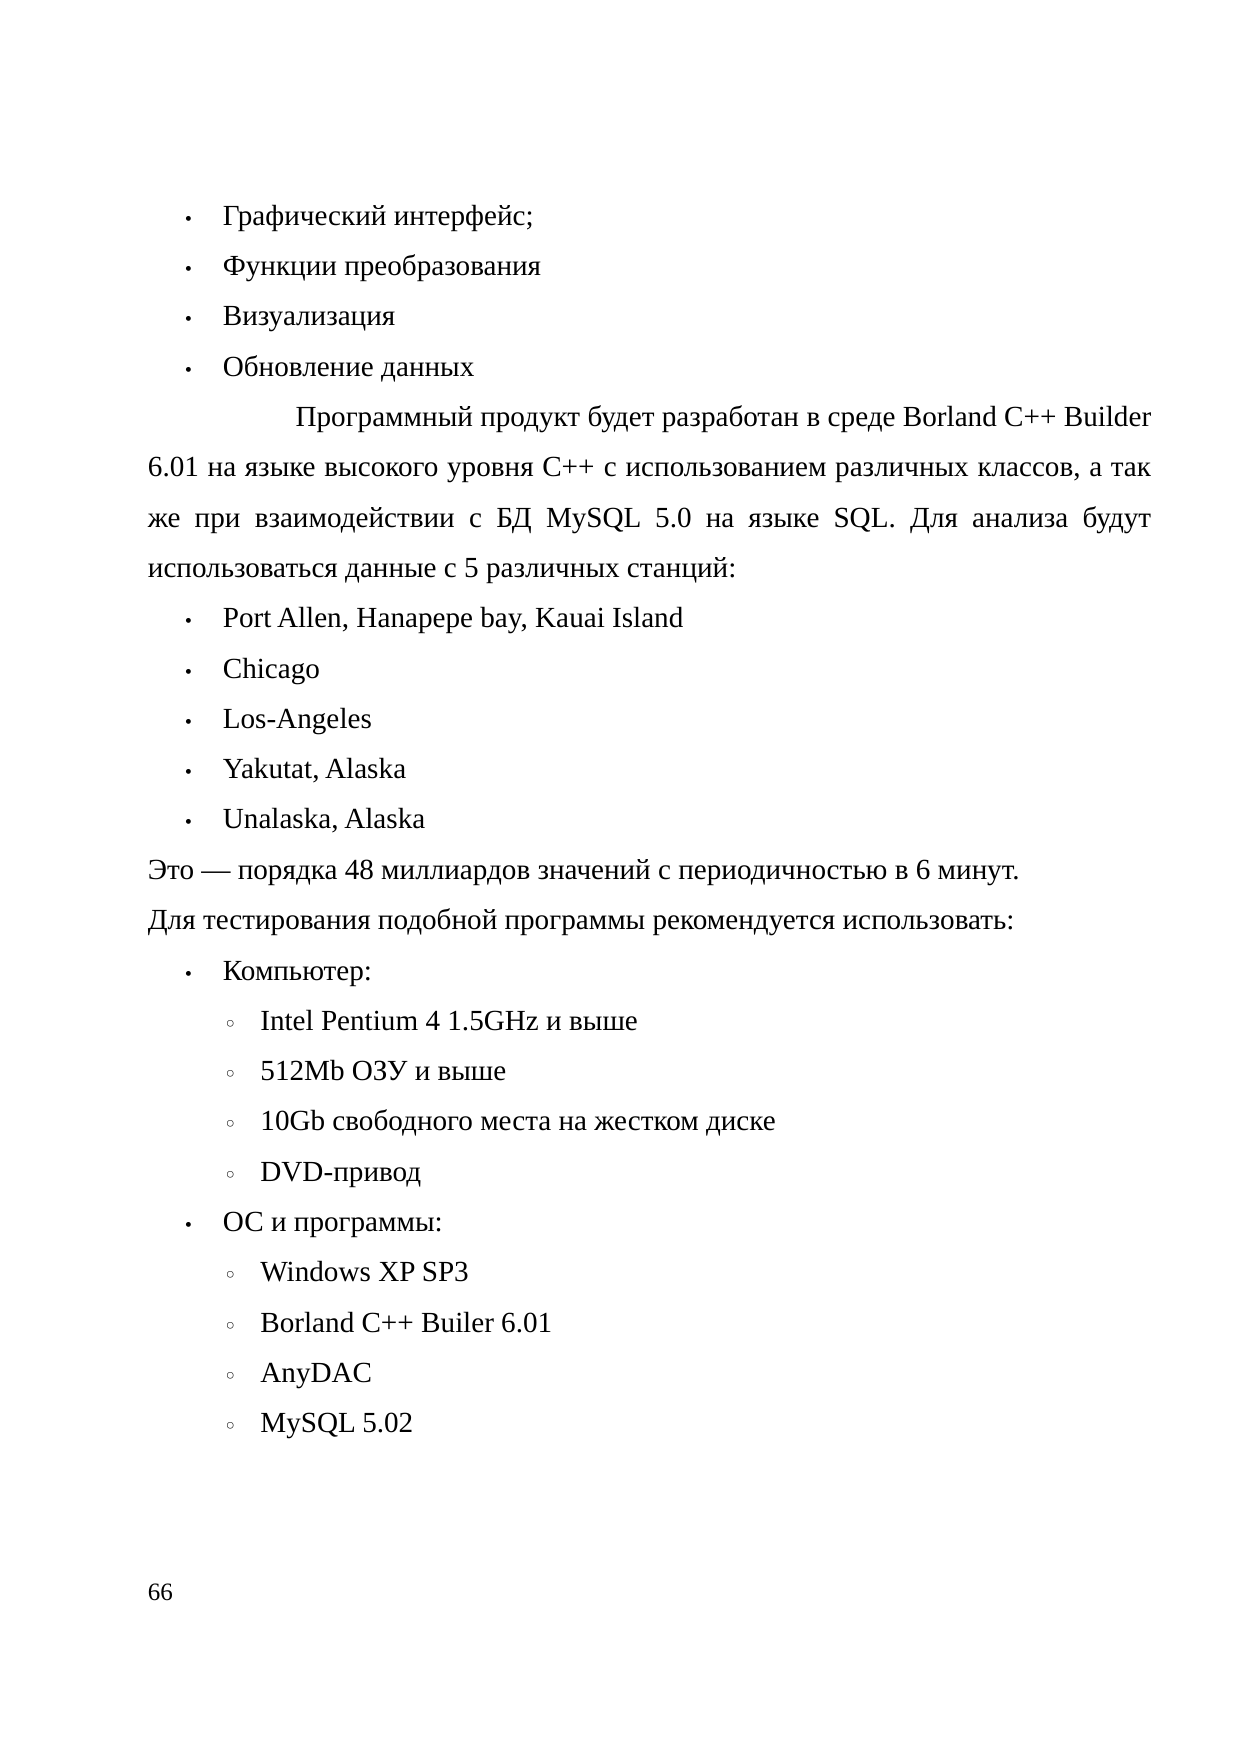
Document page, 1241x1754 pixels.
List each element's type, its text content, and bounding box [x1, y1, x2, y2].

list MySQL 5.02 [223, 1405, 1152, 1439]
list Los-Angeles [185, 701, 1152, 734]
list Borland C++ Builer 6.01 [223, 1305, 1152, 1338]
list ОС и программы: [185, 1204, 1152, 1238]
list Port Allen, Hanapepe bay, Kauai Island [185, 600, 1152, 634]
list Компьютер: [185, 953, 1152, 986]
list Обновление данных [185, 349, 1152, 382]
list Графический интерфейс; [185, 198, 1152, 231]
list Визуализация [185, 298, 1152, 332]
text Программный продукт будет разработан в среде Borland C++ Builder 6.01 на языке высокого уровня С++ c использованием различных классов, а так же при взаимодействии с БД MySQL 5.0 на языке SQL. Для анализа будут использоваться данные с 5 различных станций: [148, 399, 1152, 584]
list Chicago [185, 651, 1152, 684]
list 10Gb свободного места на жестком диске [223, 1103, 1152, 1137]
list 512Mb ОЗУ и выше [223, 1053, 1152, 1087]
text Для тестирования подобной программы рекомендуется использовать: [148, 902, 1152, 936]
list DVD-привод [223, 1154, 1152, 1187]
list Intel Pentium 4 1.5GHz и выше [223, 1003, 1152, 1036]
text Это — порядка 48 миллиардов значений с периодичностью в 6 минут. [148, 852, 1152, 886]
list Windows XP SP3 [223, 1254, 1152, 1288]
list Функции преобразования [185, 248, 1152, 282]
list Unalaska, Alaska [185, 802, 1152, 835]
list AnyDAC [223, 1355, 1152, 1389]
list Yakutat, Alaska [185, 751, 1152, 785]
